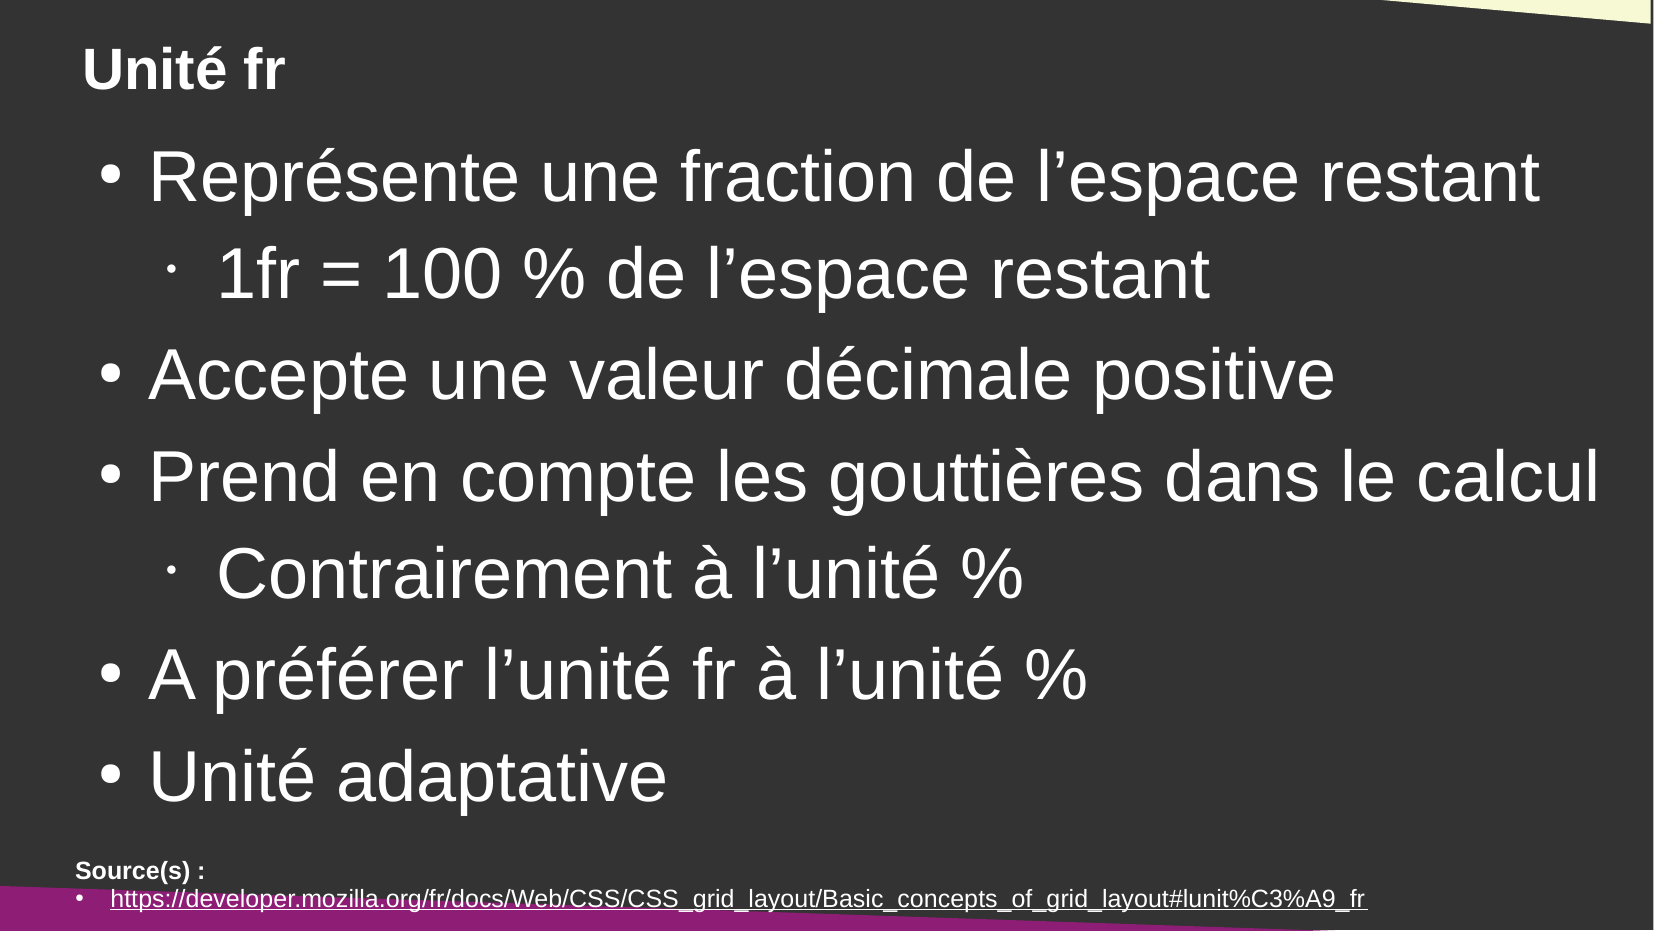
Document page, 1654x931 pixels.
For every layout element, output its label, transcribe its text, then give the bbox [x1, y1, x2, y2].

title Unité fr [82, 37, 1571, 122]
text_box [0, 885, 1336, 931]
list Représente une fraction de l’espace restant 1fr = 100 % de l’espace restant Accepte une valeur décimale positive Prend en compte les gouttières dans le calcul Contrairement à l’unité % A préférer l’unité fr à l’unité % Unité adaptative [80, 135, 1620, 827]
text_box [1381, 0, 1651, 24]
text_box Source(s) : https://developer.mozilla.org/fr/docs/Web/CSS/CSS_grid_layout/Basic_concepts_of_grid_layout#lunit%C3%A9_fr [60, 838, 1546, 920]
